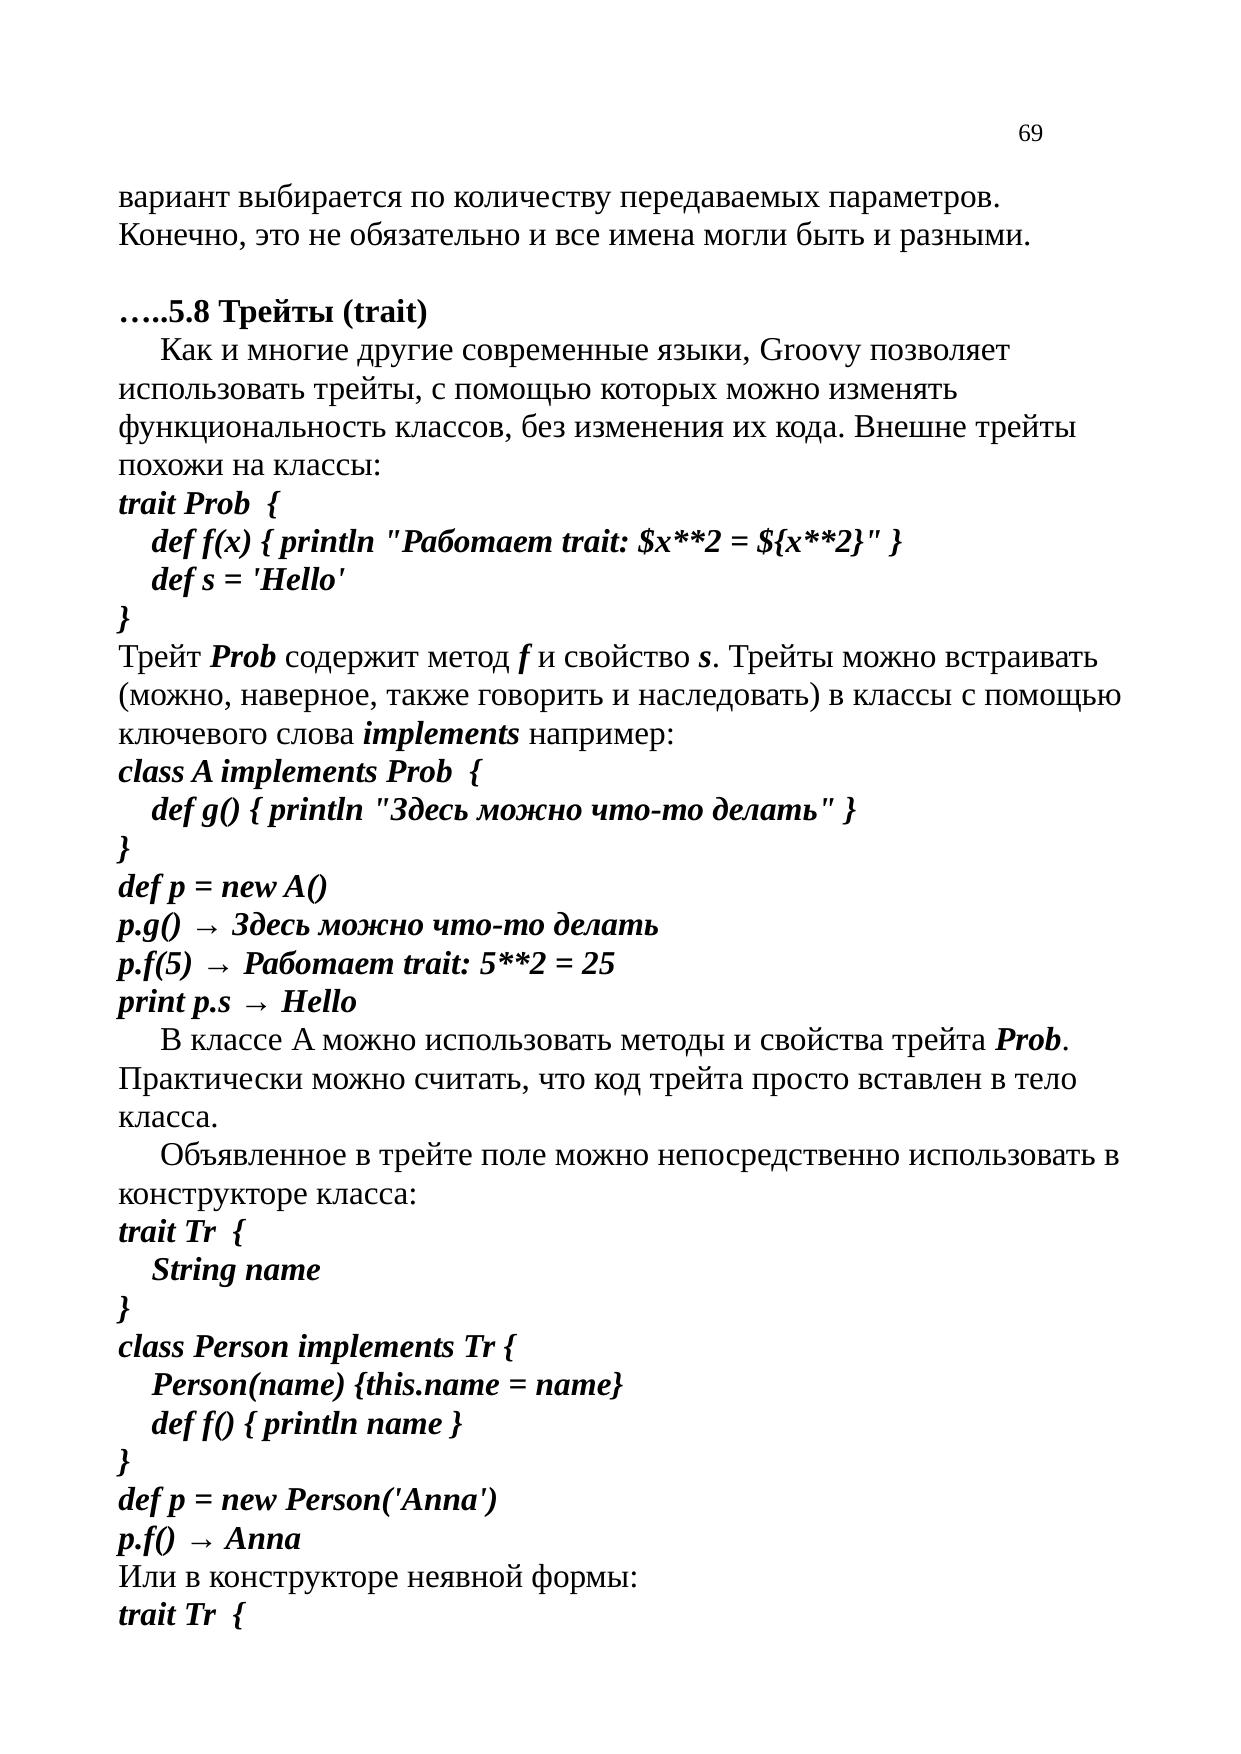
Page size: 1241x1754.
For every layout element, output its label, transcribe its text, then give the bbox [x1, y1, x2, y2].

text } [118, 1441, 1122, 1480]
text Трейт Prob содержит метод f и свойство s. Трейты можно встраивать (можно, наверное, также говорить и наследовать) в классы c помощью ключевого слова implements например: [118, 636, 1122, 751]
text Объявленное в трейте поле можно непосредственно использовать в конструкторе класса: [118, 1135, 1122, 1211]
text class Person implements Tr { [118, 1326, 1122, 1365]
text Person(name) {this.name = name} [118, 1365, 1122, 1403]
text вариант выбирается по количеству передаваемых параметров. Конечно, это не обязательно и все имена могли быть и разными. [118, 176, 1122, 253]
text } [118, 828, 1122, 866]
text def g() { println "Здесь можно что-то делать" } [118, 790, 1122, 828]
text String name [118, 1250, 1122, 1288]
text p.f(5) → Работает trait: 5**2 = 25 [118, 943, 1122, 981]
text …..5.8 Трейты (trait) [118, 291, 1122, 330]
text trait Tr { [118, 1211, 1122, 1250]
text print p.s → Hello [118, 981, 1122, 1020]
text p.g() → Здесь можно что-то делать [118, 905, 1122, 943]
text def f() { println name } [118, 1403, 1122, 1441]
text trait Prob { [118, 483, 1122, 521]
text В классе A можно использовать методы и свойства трейта Prob. Практически можно считать, что код трейта просто вставлен в тело класса. [118, 1020, 1122, 1135]
text p.f() → Anna [118, 1518, 1122, 1556]
text } [118, 1288, 1122, 1326]
text Или в конструкторе неявной формы: [118, 1556, 1122, 1595]
text Как и многие другие современные языки, Groovy позволяет использовать трейты, с помощью которых можно изменять функциональность классов, без изменения их кода. Внешне трейты похожи на классы: [118, 330, 1122, 483]
text trait Tr { [118, 1595, 1122, 1633]
text def p = new A() [118, 866, 1122, 905]
text } [118, 598, 1122, 636]
text def f(x) { println "Работает trait: $x**2 = ${x**2}" } [118, 521, 1122, 560]
text def s = 'Hello' [118, 560, 1122, 598]
text class A implements Prob { [118, 751, 1122, 790]
text def p = new Person('Anna') [118, 1480, 1122, 1518]
